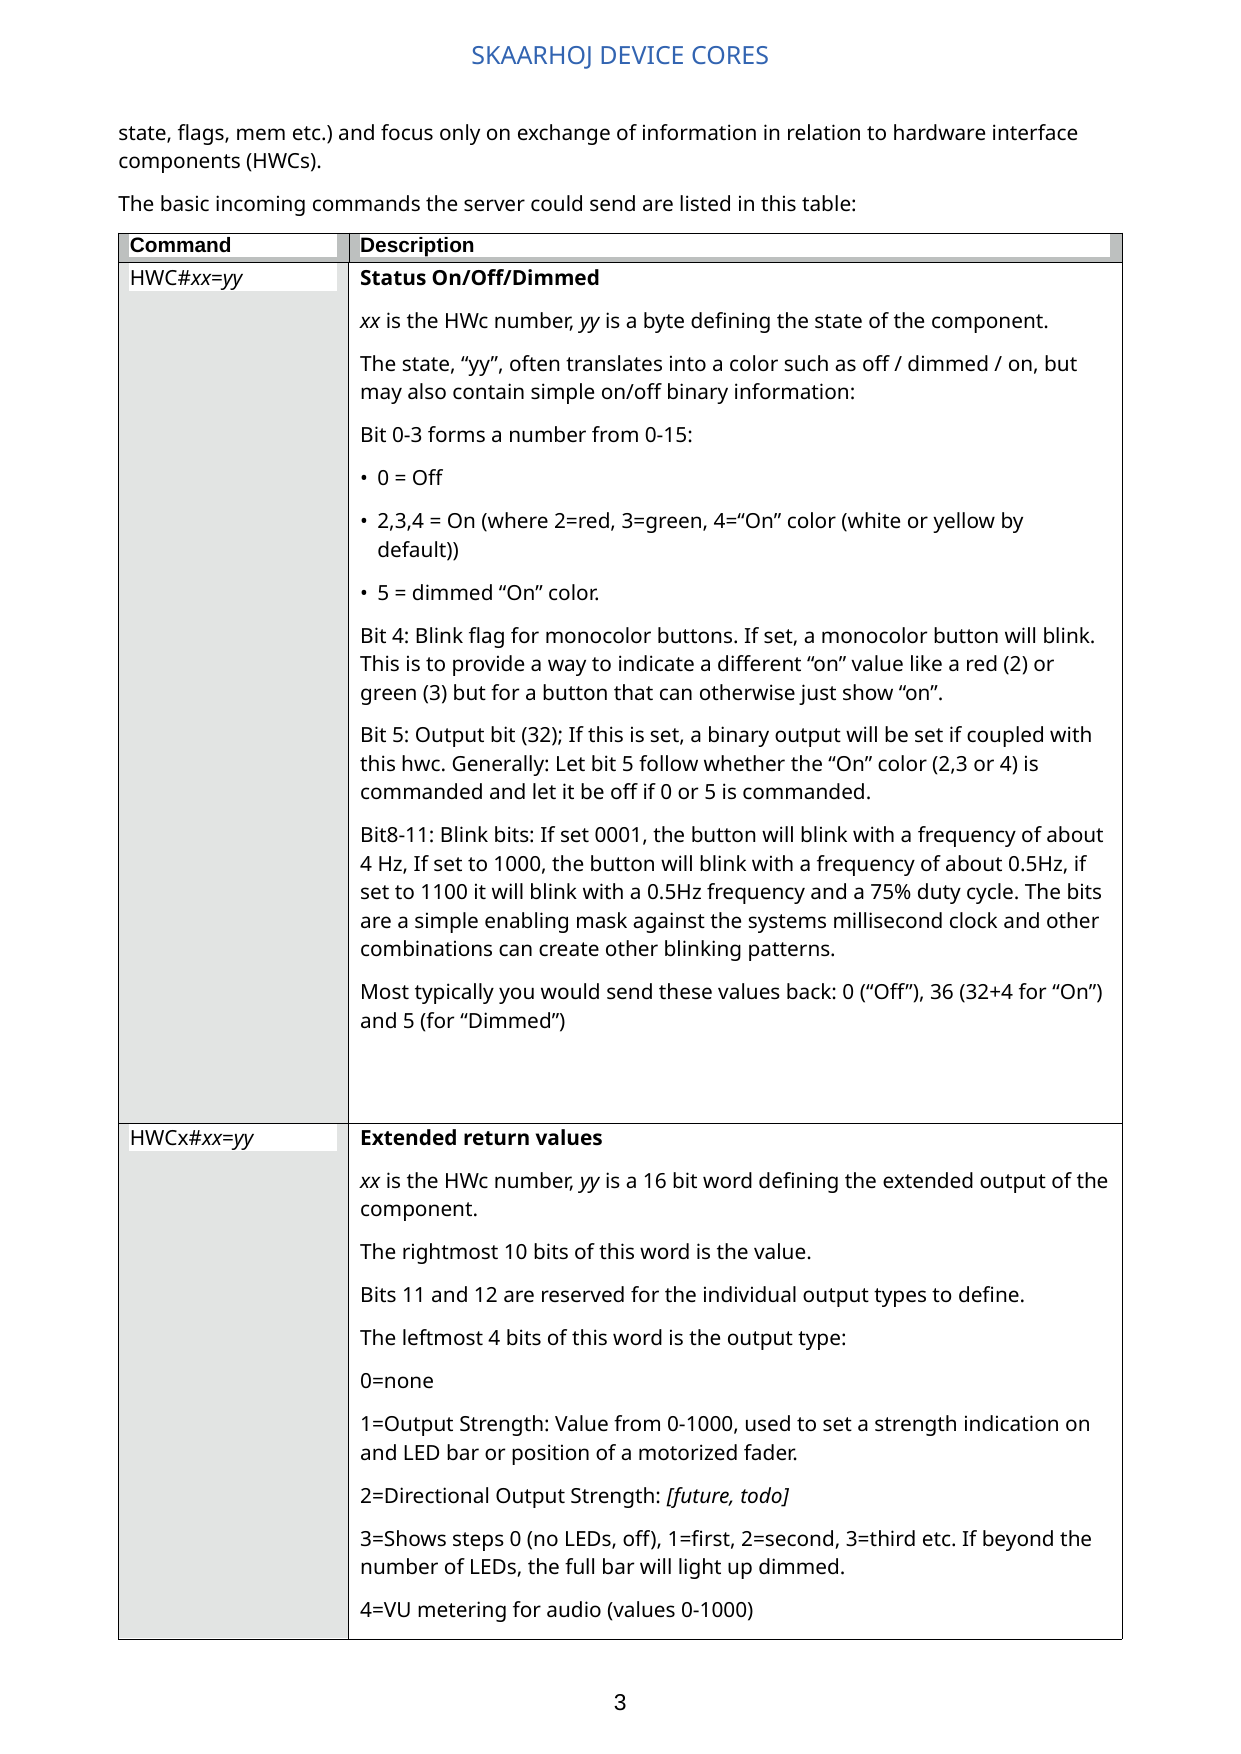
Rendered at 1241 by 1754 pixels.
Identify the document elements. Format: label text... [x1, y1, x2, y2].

table_cell Status On/Off/Dimmed xx is the HWc number, yy is a byte defining the state of the component. The state, “yy”, often translates into a color such as off / dimmed / on, but may also contain simple on/off binary information: Bit 0-3 forms a number from 0-15: 0 = Off 2,3,4 = On (where 2=red, 3=green, 4=“On” color (white or yellow by default)) 5 = dimmed “On” color. Bit 4: Blink flag for monocolor buttons. If set, a monocolor button will blink. This is to provide a way to indicate a different “on” value like a red (2) or green (3) but for a button that can otherwise just show “on”. Bit 5: Output bit (32); If this is set, a binary output will be set if coupled with this hwc. Generally: Let bit 5 follow whether the “On” color (2,3 or 4) is commanded and let it be off if 0 or 5 is commanded. Bit8-11: Blink bits: If set 0001, the button will blink with a frequency of about 4 Hz, If set to 1000, the button will blink with a frequency of about 0.5Hz, if set to 1100 it will blink with a 0.5Hz frequency and a 75% duty cycle. The bits are a simple enabling mask against the systems millisecond clock and other combinations can create other blinking patterns. Most typically you would send these values back: 0 (“Off”), 36 (32+4 for “On”) and 5 (for “Dimmed”) [349, 263, 1122, 1123]
text The basic incoming commands the server could send are listed in this table: [118, 189, 1122, 218]
table_cell HWCx#xx=yy [119, 1124, 348, 1638]
table_header Description [350, 234, 1122, 262]
table_header Command [119, 234, 349, 262]
table_cell HWC#xx=yy [119, 263, 348, 1123]
text state, flags, mem etc.) and focus only on exchange of information in relation to hardware interface components (HWCs). [118, 118, 1122, 175]
table_cell Extended return values xx is the HWc number, yy is a 16 bit word defining the extended output of the component. The rightmost 10 bits of this word is the value. Bits 11 and 12 are reserved for the individual output types to define. The leftmost 4 bits of this word is the output type: 0=none 1=Output Strength: Value from 0-1000, used to set a strength indication on and LED bar or position of a motorized fader. 2=Directional Output Strength: [future, todo] 3=Shows steps 0 (no LEDs, off), 1=first, 2=second, 3=third etc. If beyond the number of LEDs, the full bar will light up dimmed. 4=VU metering for audio (values 0-1000) [349, 1124, 1122, 1638]
